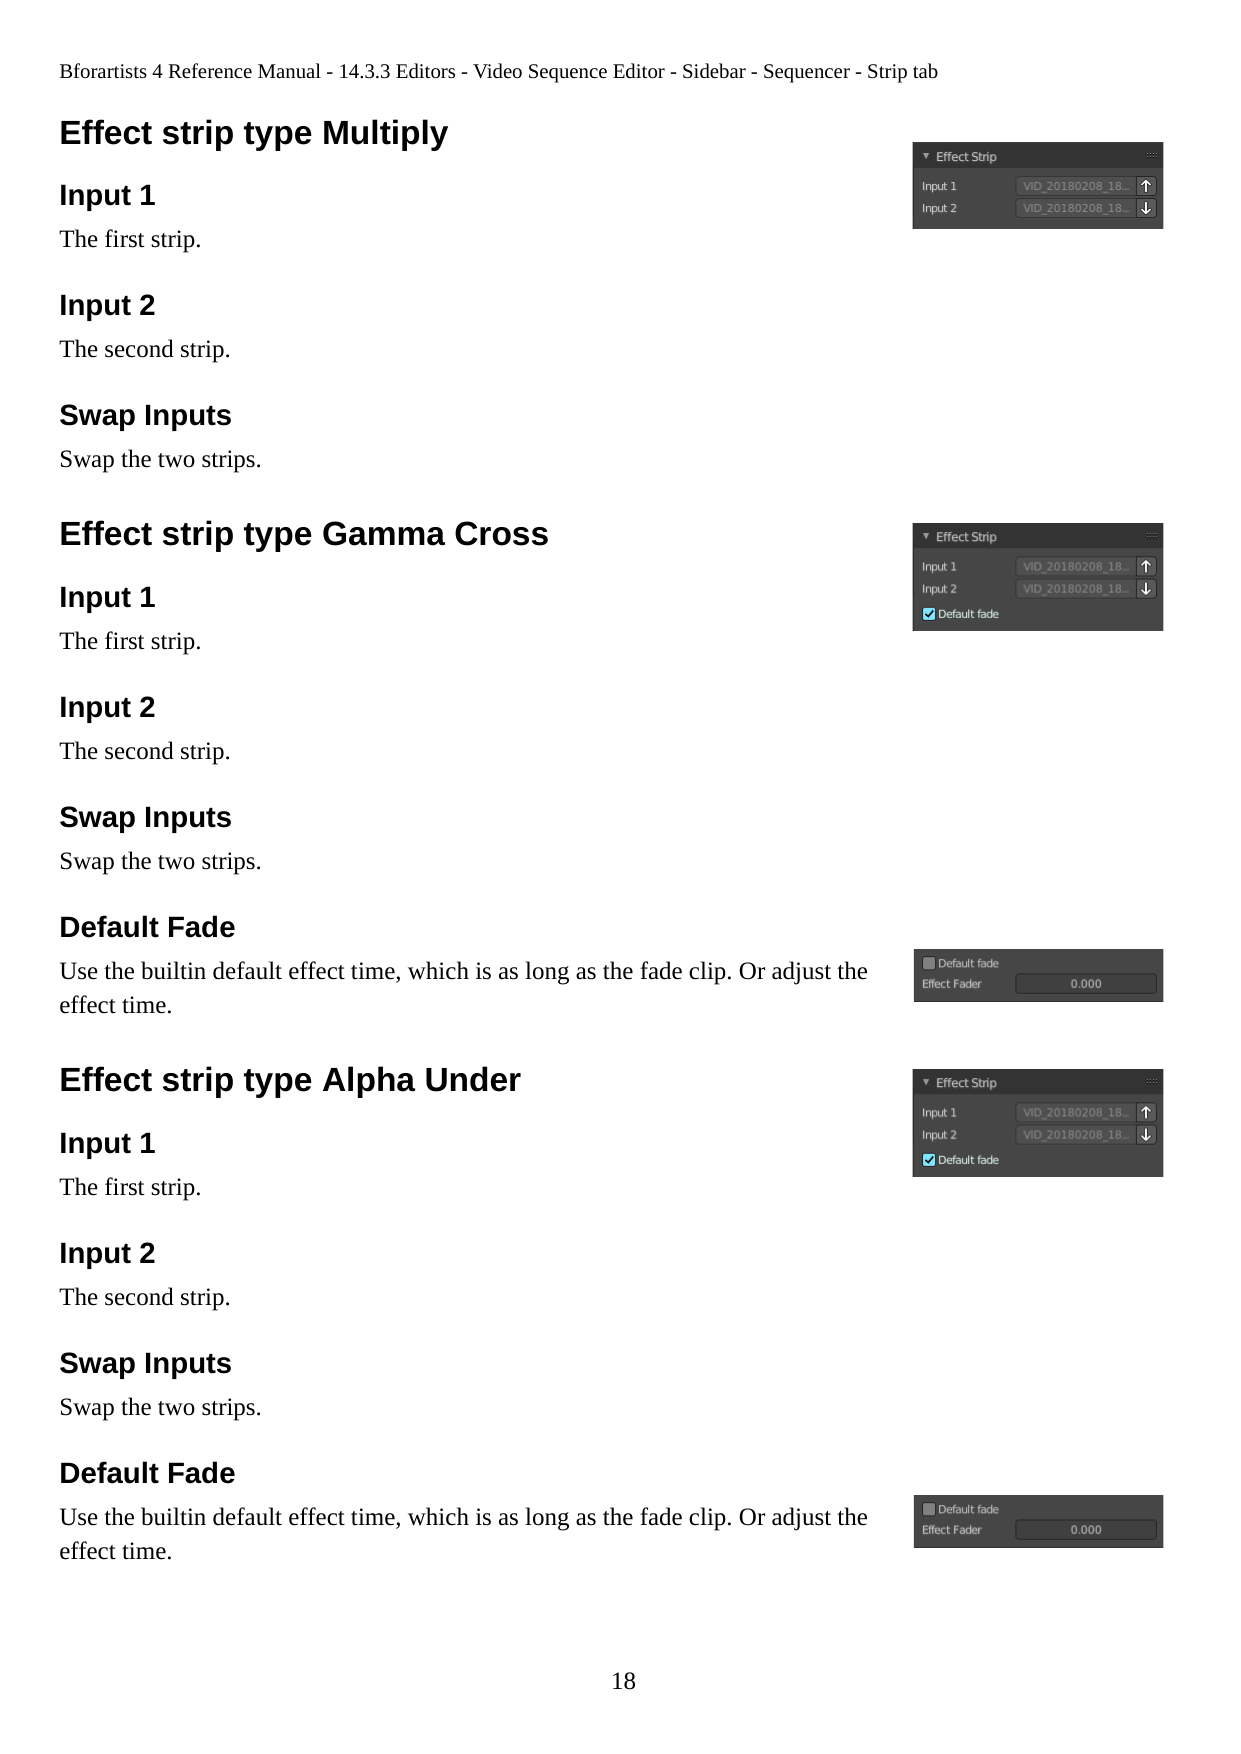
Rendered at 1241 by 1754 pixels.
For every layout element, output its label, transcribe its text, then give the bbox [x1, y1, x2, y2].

text The second strip. [59, 736, 1181, 765]
subtitle Swap Inputs [59, 398, 1181, 432]
subtitle Default Fade [59, 1456, 1181, 1489]
text Use the builtin default effect time, which is as long as the fade clip. Or adjust the effect time. [59, 956, 1181, 1019]
text The first strip. [59, 224, 1181, 253]
text The second strip. [59, 334, 1181, 363]
text Swap the two strips. [59, 444, 1181, 473]
subtitle Swap Inputs [59, 800, 1181, 833]
subtitle Effect strip type Multiply [59, 113, 1181, 151]
subtitle Default Fade [59, 910, 1181, 943]
text The first strip. [59, 626, 1181, 655]
subtitle Effect strip type Alpha Under [59, 1060, 1181, 1099]
subtitle [1164, 580, 1181, 614]
subtitle Input 2 [59, 690, 1181, 724]
subtitle [1164, 1126, 1181, 1160]
text Swap the two strips. [59, 846, 1181, 875]
picture [912, 1069, 1164, 1177]
picture [913, 949, 1164, 1002]
text Use the builtin default effect time, which is as long as the fade clip. Or adjust the effect time. [59, 1502, 1181, 1565]
subtitle Input 1 [59, 1126, 912, 1160]
subtitle Input 1 [59, 178, 912, 212]
text The second strip. [59, 1282, 1181, 1311]
subtitle Swap Inputs [59, 1346, 1181, 1379]
subtitle Input 2 [59, 1236, 1181, 1270]
subtitle Effect strip type Gamma Cross [59, 514, 1181, 553]
subtitle [1164, 178, 1181, 212]
picture [913, 1495, 1164, 1548]
picture [912, 523, 1164, 631]
picture [912, 142, 1164, 229]
subtitle Input 1 [59, 580, 912, 614]
text The first strip. [59, 1172, 1181, 1201]
text Swap the two strips. [59, 1392, 1181, 1421]
subtitle Input 2 [59, 288, 1181, 322]
